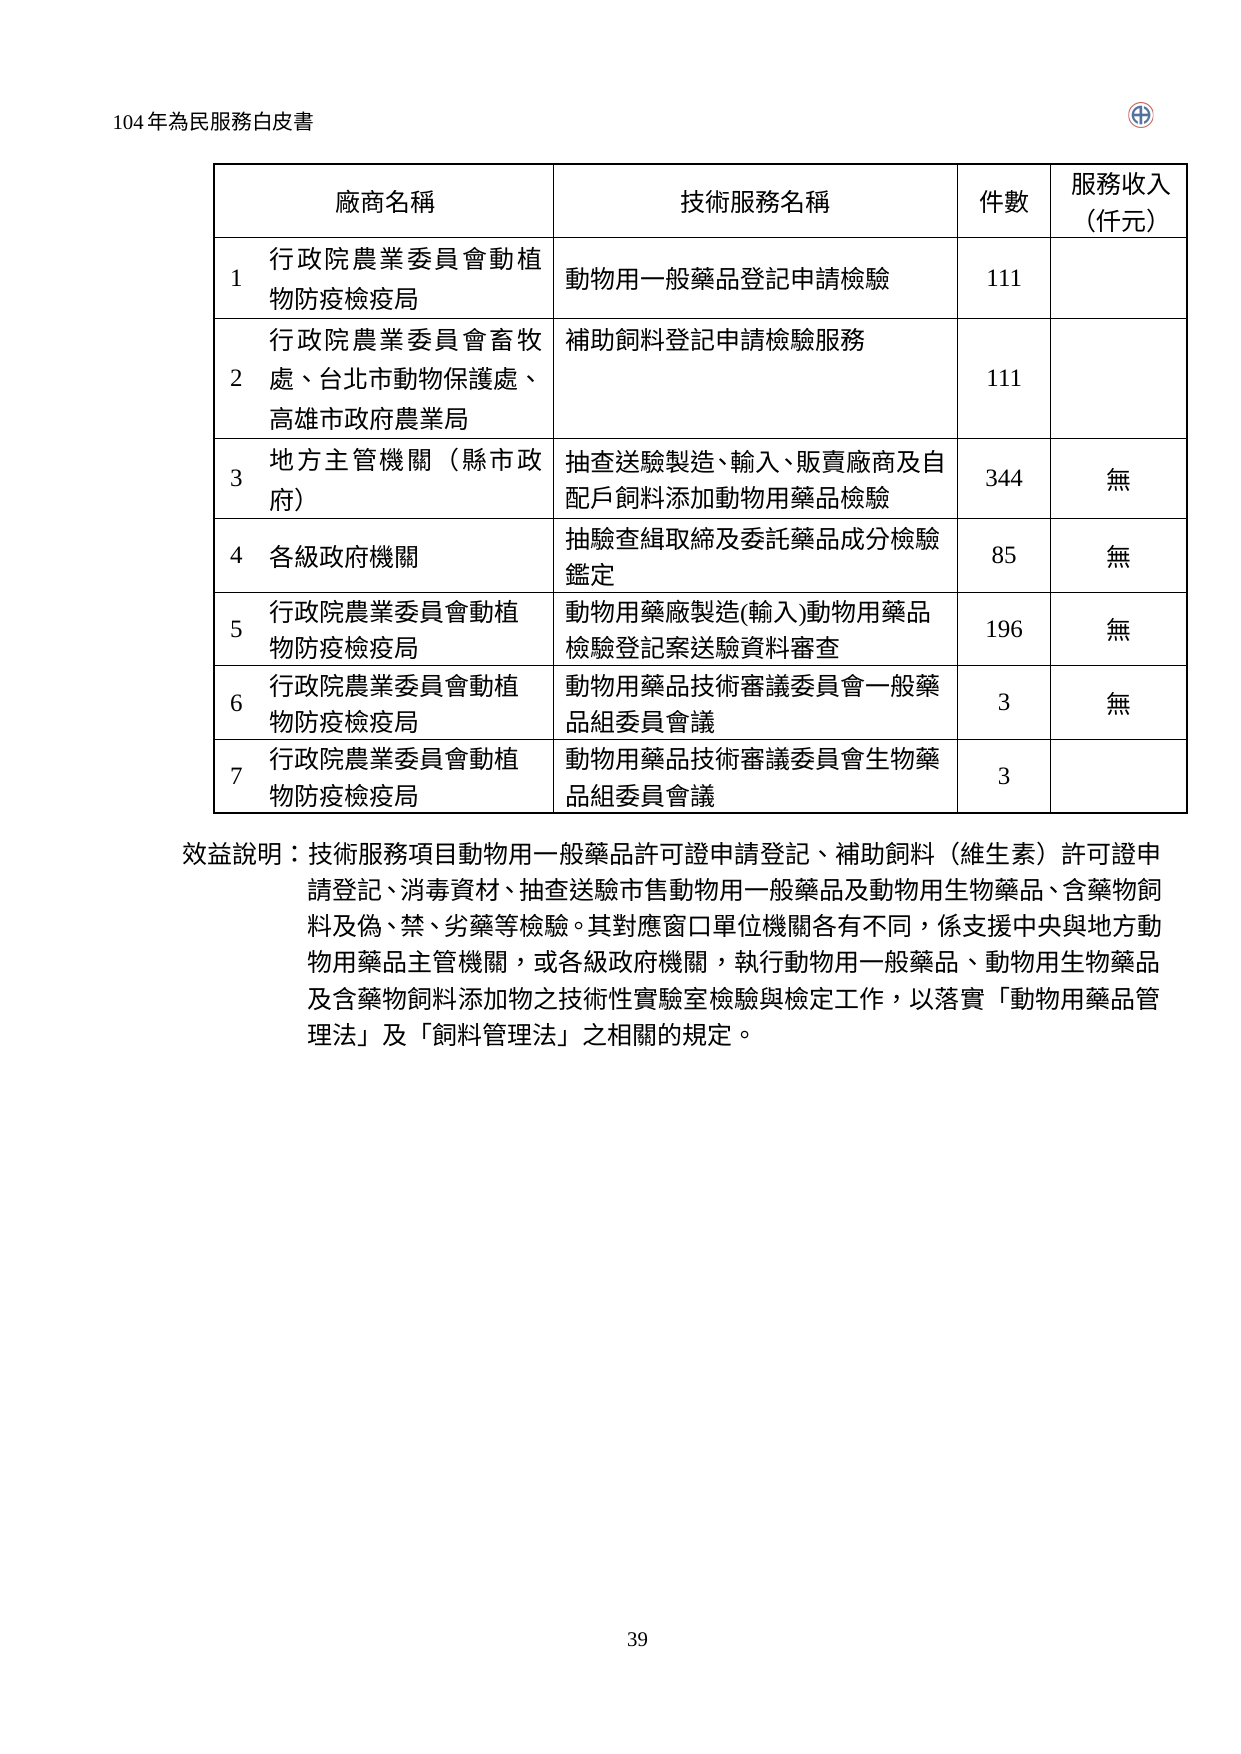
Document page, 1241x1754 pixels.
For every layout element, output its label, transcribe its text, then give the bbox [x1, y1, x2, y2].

table_cell 2 [215, 319, 258, 438]
table_cell 無 [1051, 666, 1186, 739]
table_cell 行政院農業委員會動植物防疫檢疫局 [258, 593, 553, 665]
table_cell 4 [215, 519, 258, 592]
table_cell [1051, 740, 1186, 812]
picture [1128, 102, 1154, 128]
table_cell 無 [1051, 439, 1186, 518]
table_cell [1051, 319, 1186, 438]
table_cell 行政院農業委員會動植物防疫檢疫局 [258, 666, 553, 739]
table_cell 344 [958, 439, 1050, 518]
table_cell 地方主管機關（縣市政府） [258, 439, 553, 518]
table_cell 動物用藥品技術審議委員會生物藥品組委員會議 [554, 740, 957, 812]
table_cell 3 [215, 439, 258, 518]
table_cell 動物用藥廠製造(輸入)動物用藥品檢驗登記案送驗資料審查 [554, 593, 957, 665]
table_header 服務收入（仟元） [1051, 165, 1186, 237]
table_cell 抽驗查緝取締及委託藥品成分檢驗鑑定 [554, 519, 957, 592]
table_cell 7 [215, 740, 258, 812]
table_cell [1051, 238, 1186, 318]
table_cell 3 [958, 740, 1050, 812]
table_cell 行政院農業委員會動植物防疫檢疫局 [258, 740, 553, 812]
text 效益說明：技術服務項目動物用一般藥品許可證申請登記、補助飼料（維生素）許可證申請登記、消毒資材、抽查送驗市售動物用一般藥品及動物用生物藥品、含藥物飼料及偽、禁、劣藥等檢驗。其對應窗口單位機關各有不同，係支援中央與地方動物用藥品主管機關，或各級政府機關，執行動物用一般藥品、動物用生物藥品及含藥物飼料添加物之技術性實驗室檢驗與檢定工作，以落實「動物用藥品管理法」及「飼料管理法」之相關的規定。 [182, 834, 1162, 1052]
table_cell 無 [1051, 519, 1186, 592]
table_cell 196 [958, 593, 1050, 665]
table_header 技術服務名稱 [554, 165, 957, 237]
table_cell 6 [215, 666, 258, 739]
table_cell 各級政府機關 [258, 519, 553, 592]
table_cell 85 [958, 519, 1050, 592]
table_cell 動物用藥品技術審議委員會一般藥品組委員會議 [554, 666, 957, 739]
table_header 廠商名稱 [215, 165, 553, 237]
table_cell 動物用一般藥品登記申請檢驗 [554, 238, 957, 318]
table_cell 1 [215, 238, 258, 318]
table_cell 5 [215, 593, 258, 665]
table_cell 抽查送驗製造、輸入、販賣廠商及自配戶飼料添加動物用藥品檢驗 [554, 439, 957, 518]
table_cell 無 [1051, 593, 1186, 665]
table_cell 行政院農業委員會動植物防疫檢疫局 [258, 238, 553, 318]
table_cell 補助飼料登記申請檢驗服務 [554, 319, 957, 438]
table_cell 行政院農業委員會畜牧處、台北市動物保護處、高雄市政府農業局 [258, 319, 553, 438]
table_cell 111 [958, 319, 1050, 438]
table_cell 111 [958, 238, 1050, 318]
table_header 件數 [958, 165, 1050, 237]
table_cell 3 [958, 666, 1050, 739]
